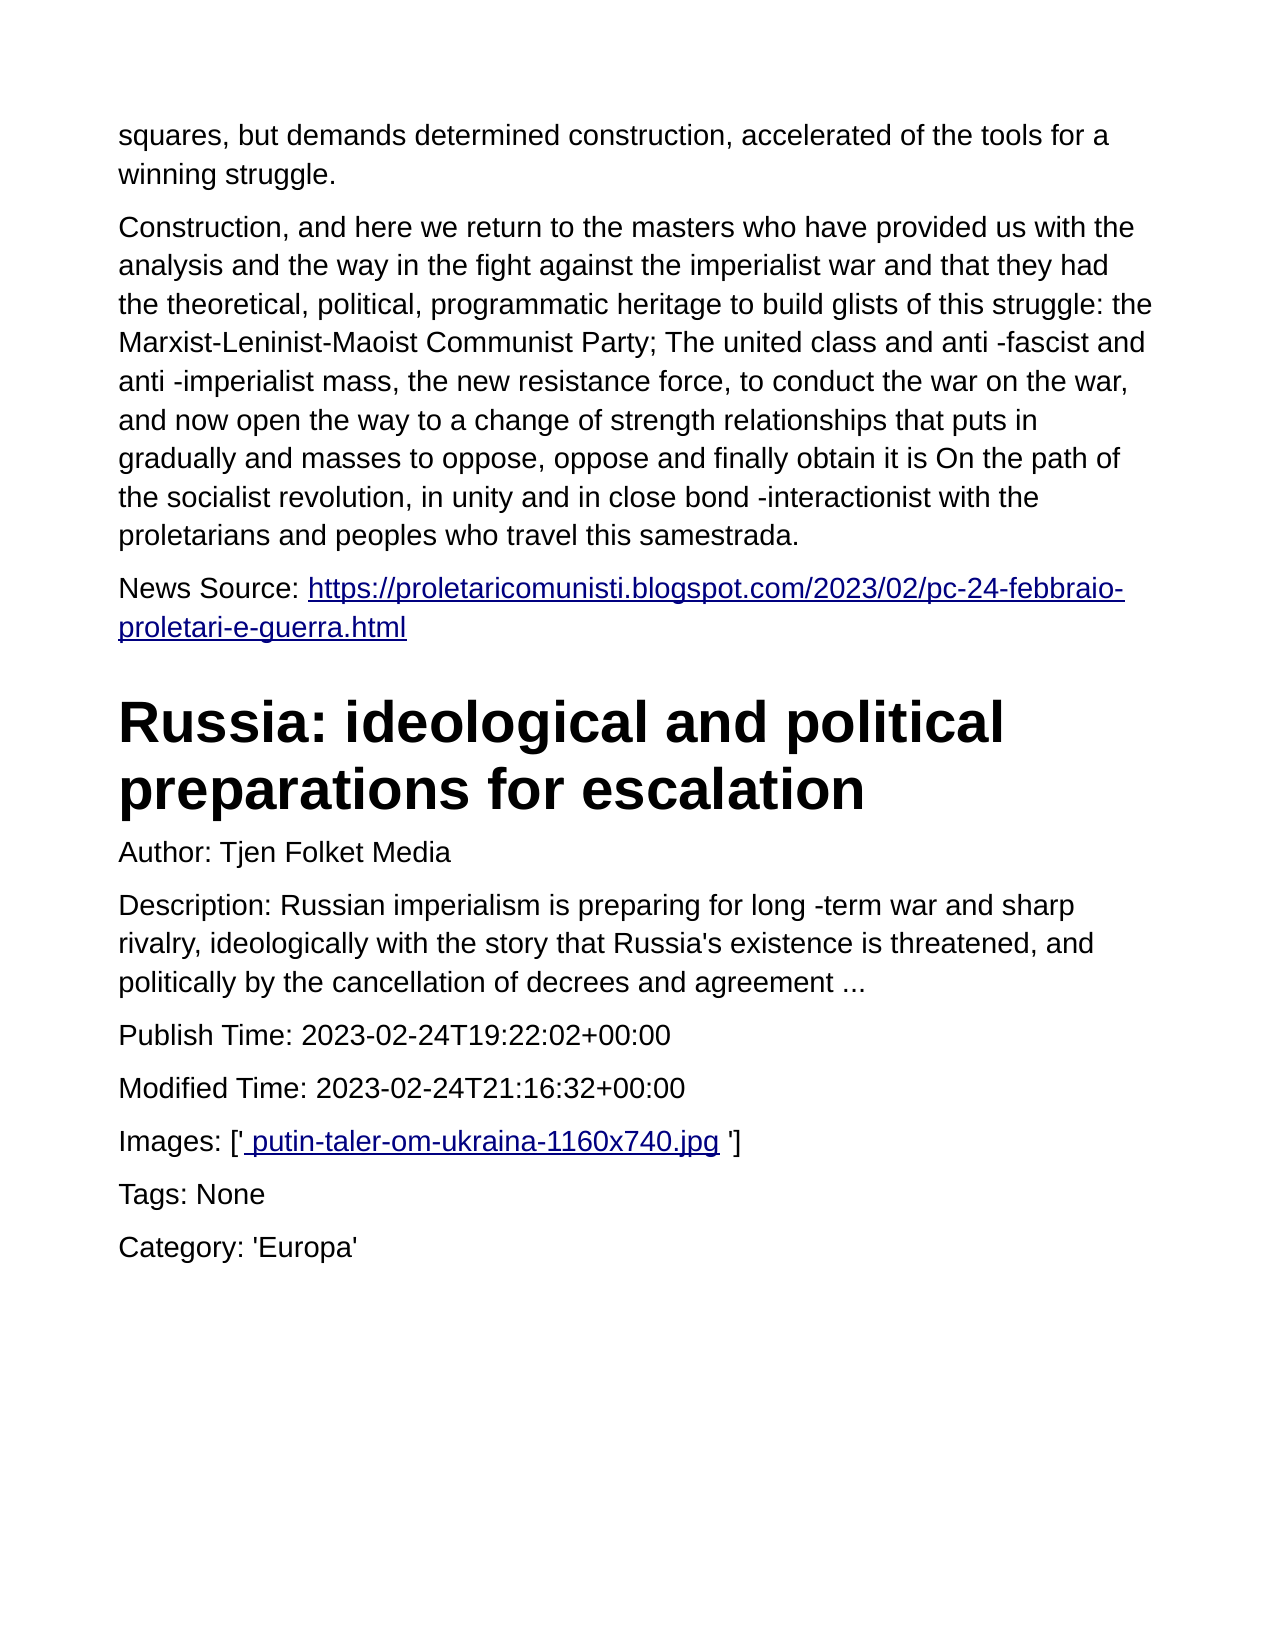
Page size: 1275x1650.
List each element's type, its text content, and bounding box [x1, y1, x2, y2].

text Publish Time: 2023-02-24T19:22:02+00:00 [118, 1018, 1157, 1051]
subtitle Russia: ideological and political preparations for escalation [118, 688, 1157, 822]
text Author: Tjen Folket Media [118, 834, 1157, 868]
text Category: 'Europa' [118, 1230, 1157, 1264]
text Construction, and here we return to the masters who have provided us with the analysis and the way in the fight against the imperialist war and that they had the theoretical, political, programmatic heritage to build glists of this struggle: the Marxist-Leninist-Maoist Communist Party; The united class and anti -fascist and anti -imperialist mass, the new resistance force, to conduct the war on the war, and now open the way to a change of strength relationships that puts in gradually and masses to oppose, oppose and finally obtain it is On the path of the socialist revolution, in unity and in close bond -interactionist with the proletarians and peoples who travel this samestrada. [118, 210, 1157, 552]
text Images: [' putin-taler-om-ukraina-1160x740.jpg '] [118, 1124, 1157, 1158]
text News Source: https://proletaricomunisti.blogspot.com/2023/02/pc-24-febbraio-proletari-e-guerra.html [118, 571, 1157, 643]
text Modified Time: 2023-02-24T21:16:32+00:00 [118, 1071, 1157, 1104]
text Tags: None [118, 1177, 1157, 1211]
text squares, but demands determined construction, accelerated of the tools for a winning struggle. [118, 118, 1157, 190]
text Description: Russian imperialism is preparing for long -term war and sharp rivalry, ideologically with the story that Russia's existence is threatened, and politically by the cancellation of decrees and agreement ... [118, 888, 1157, 998]
